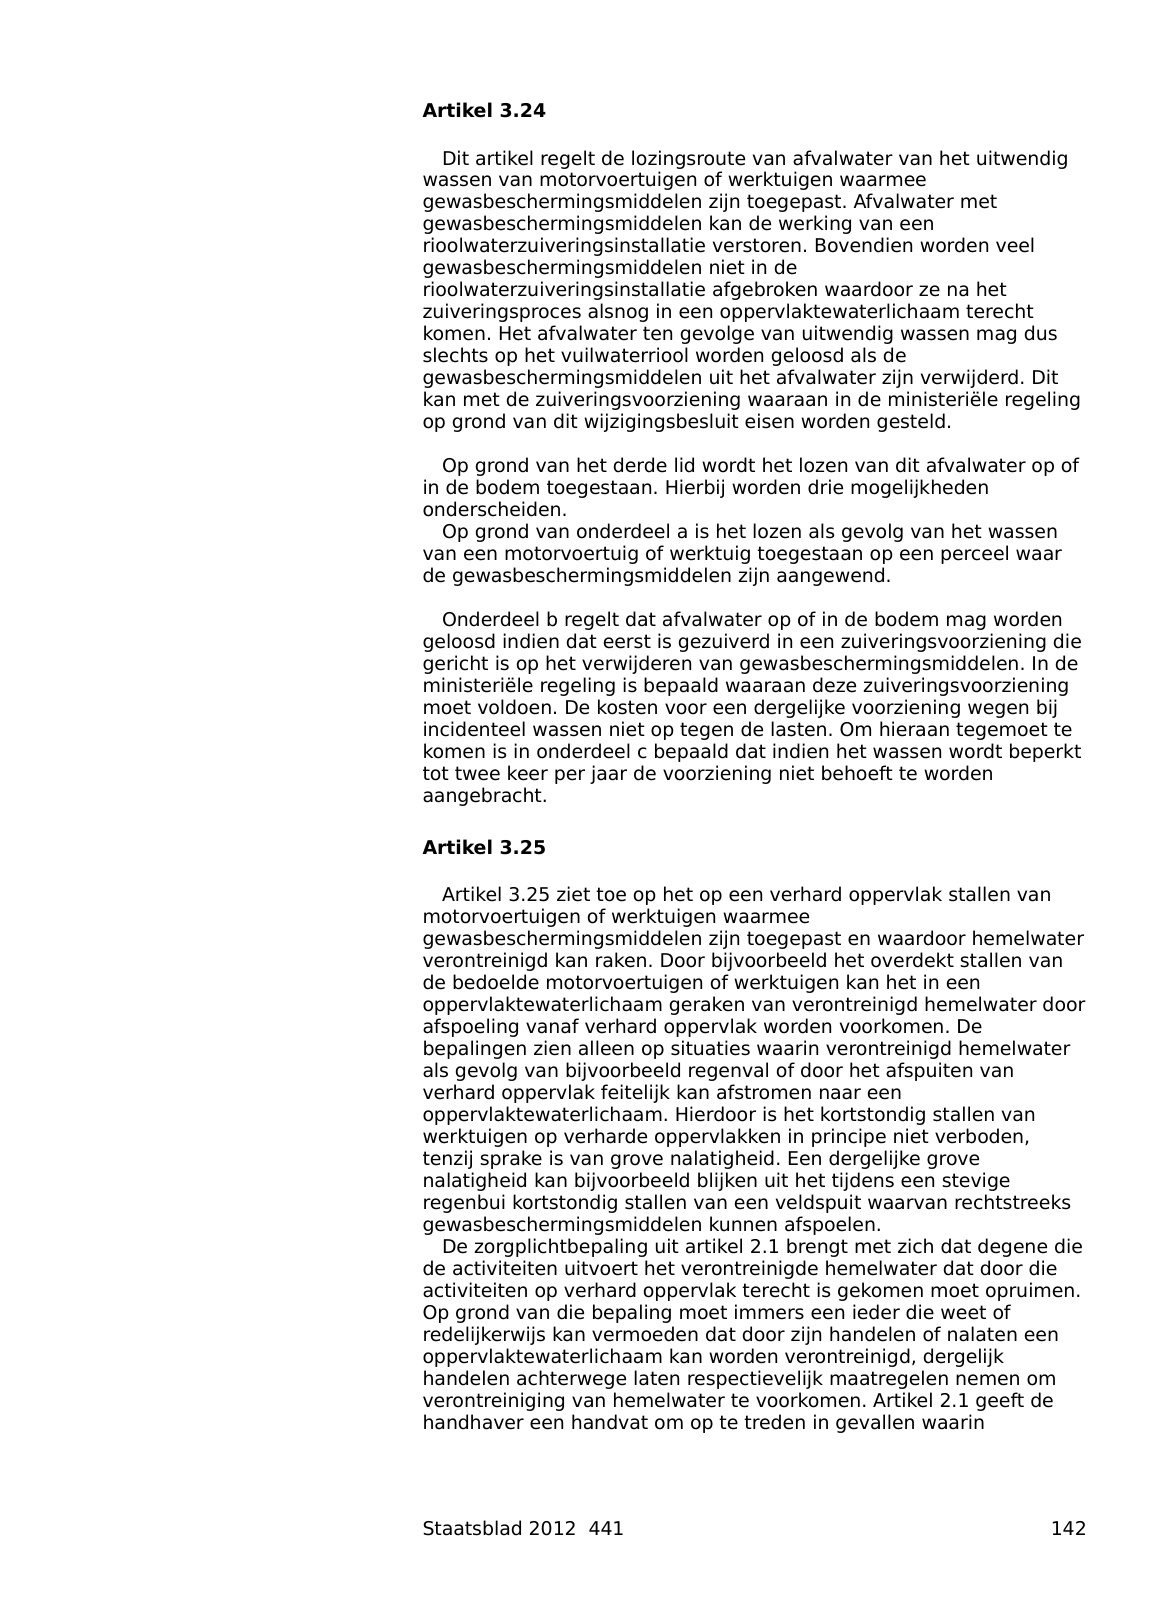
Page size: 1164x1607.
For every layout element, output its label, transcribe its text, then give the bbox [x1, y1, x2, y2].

subtitle Artikel 3.24 [422, 100, 1087, 122]
subtitle Artikel 3.25 [422, 837, 1087, 859]
text Onderdeel b regelt dat afvalwater op of in de bodem mag worden geloosd indien dat eerst is gezuiverd in een zuiveringsvoorziening die gericht is op het verwijderen van gewasbeschermingsmiddelen. In de ministeriële regeling is bepaald waaraan deze zuiveringsvoorziening moet voldoen. De kosten voor een dergelijke voorziening wegen bij incidenteel wassen niet op tegen de lasten. Om hieraan tegemoet te komen is in onderdeel c bepaald dat indien het wassen wordt beperkt tot twee keer per jaar de voorziening niet behoeft te worden aangebracht. [422, 609, 1087, 807]
text De zorgplichtbepaling uit artikel 2.1 brengt met zich dat degene die de activiteiten uitvoert het verontreinigde hemelwater dat door die activiteiten op verhard oppervlak terecht is gekomen moet opruimen. Op grond van die bepaling moet immers een ieder die weet of redelijkerwijs kan vermoeden dat door zijn handelen of nalaten een oppervlaktewaterlichaam kan worden verontreinigd, dergelijk handelen achterwege laten respectievelijk maatregelen nemen om verontreiniging van hemelwater te voorkomen. Artikel 2.1 geeft de handhaver een handvat om op te treden in gevallen waarin [422, 1236, 1087, 1434]
text Dit artikel regelt de lozingsroute van afvalwater van het uitwendig wassen van motorvoertuigen of werktuigen waarmee gewasbeschermingsmiddelen zijn toegepast. Afvalwater met gewasbeschermingsmiddelen kan de werking van een rioolwaterzuiveringsinstallatie verstoren. Bovendien worden veel gewasbeschermingsmiddelen niet in de rioolwaterzuiveringsinstallatie afgebroken waardoor ze na het zuiveringsproces alsnog in een oppervlaktewaterlichaam terecht komen. Het afvalwater ten gevolge van uitwendig wassen mag dus slechts op het vuilwaterriool worden geloosd als de gewasbeschermingsmiddelen uit het afvalwater zijn verwijderd. Dit kan met de zuiveringsvoorziening waaraan in de ministeriële regeling op grond van dit wijzigingsbesluit eisen worden gesteld. [422, 147, 1087, 433]
text Artikel 3.25 ziet toe op het op een verhard oppervlak stallen van motorvoertuigen of werktuigen waarmee gewasbeschermingsmiddelen zijn toegepast en waardoor hemelwater verontreinigd kan raken. Door bijvoorbeeld het overdekt stallen van de bedoelde motorvoertuigen of werktuigen kan het in een oppervlaktewaterlichaam geraken van verontreinigd hemelwater door afspoeling vanaf verhard oppervlak worden voorkomen. De bepalingen zien alleen op situaties waarin verontreinigd hemelwater als gevolg van bijvoorbeeld regenval of door het afspuiten van verhard oppervlak feitelijk kan afstromen naar een oppervlaktewaterlichaam. Hierdoor is het kortstondig stallen van werktuigen op verharde oppervlakken in principe niet verboden, tenzij sprake is van grove nalatigheid. Een dergelijke grove nalatigheid kan bijvoorbeeld blijken uit het tijdens een stevige regenbui kortstondig stallen van een veldspuit waarvan rechtstreeks gewasbeschermingsmiddelen kunnen afspoelen. [422, 884, 1087, 1236]
text Op grond van onderdeel a is het lozen als gevolg van het wassen van een motorvoertuig of werktuig toegestaan op een perceel waar de gewasbeschermingsmiddelen zijn aangewend. [422, 521, 1087, 587]
text Op grond van het derde lid wordt het lozen van dit afvalwater op of in de bodem toegestaan. Hierbij worden drie mogelijkheden onderscheiden. [422, 455, 1087, 521]
